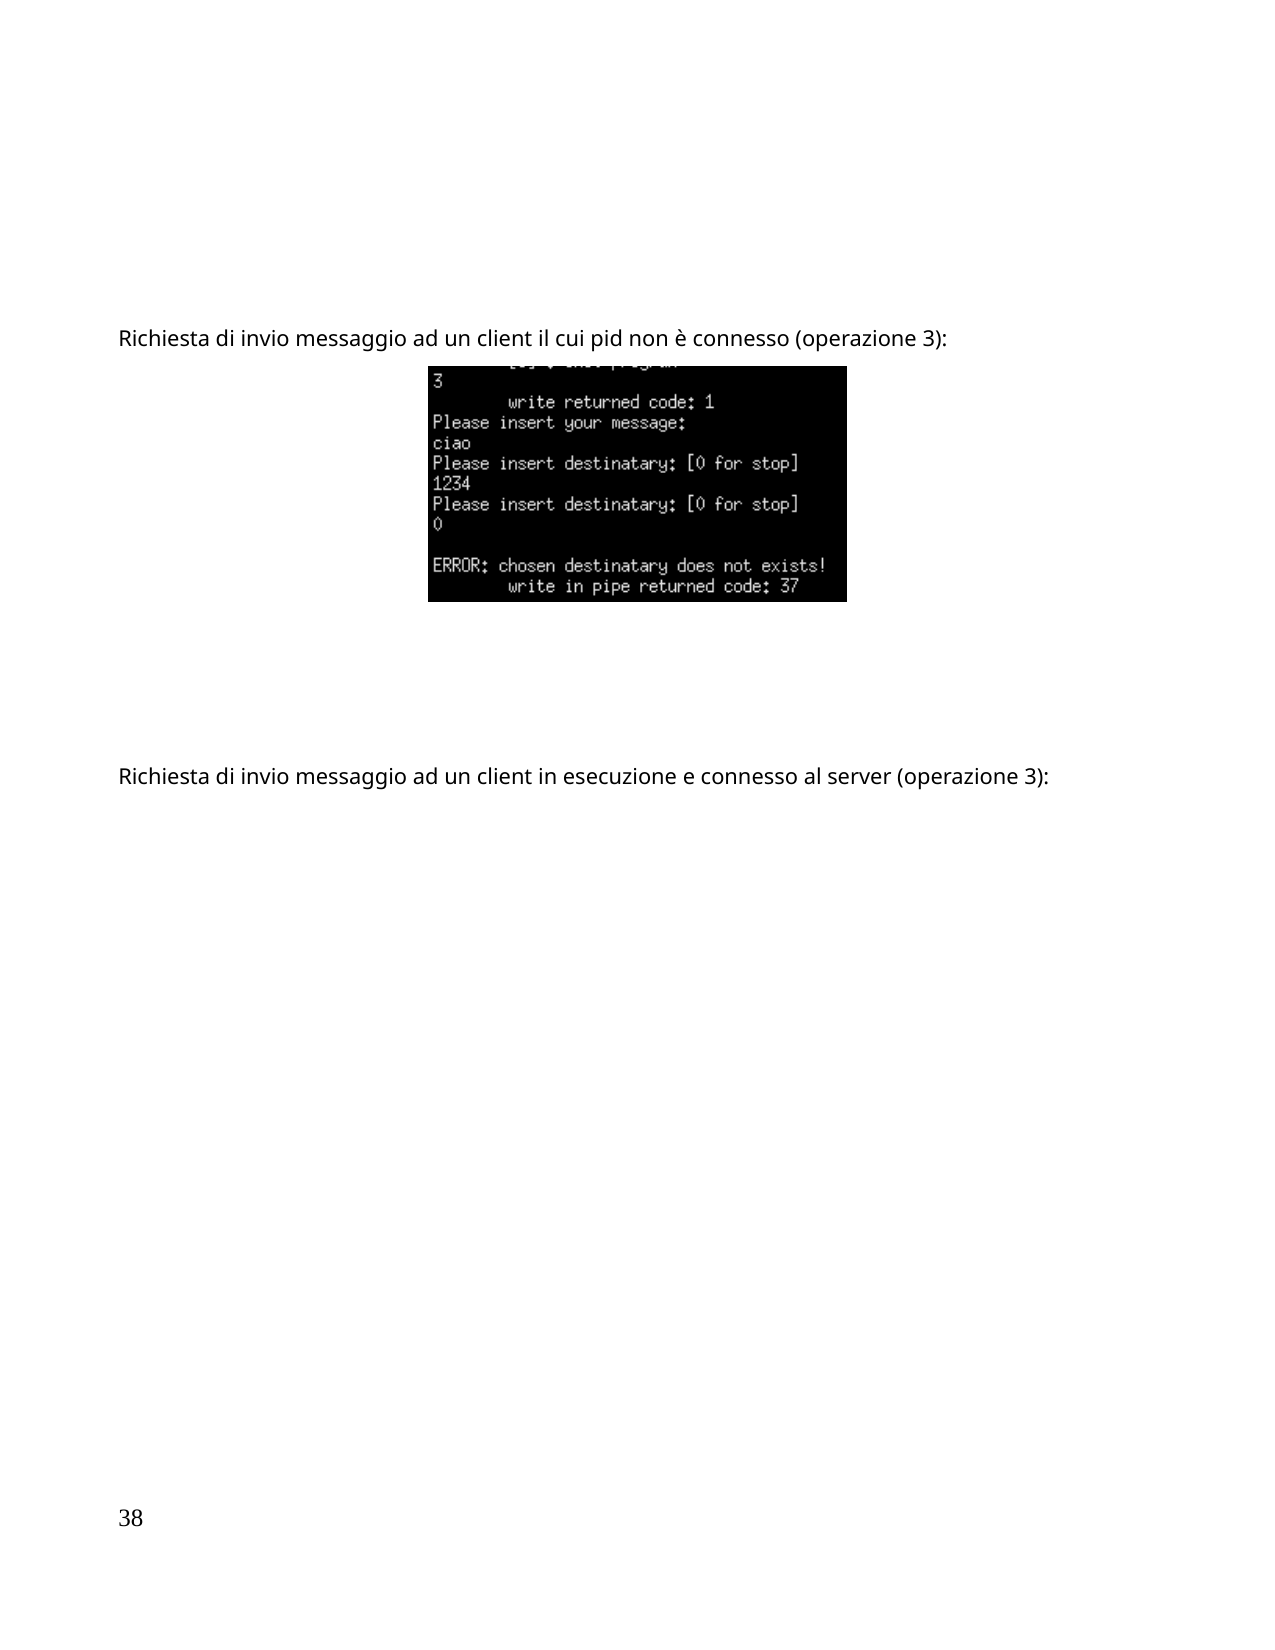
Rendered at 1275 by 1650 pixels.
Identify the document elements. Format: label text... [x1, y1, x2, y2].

text Richiesta di invio messaggio ad un client in esecuzione e connesso al server (operazione 3): [118, 761, 1157, 791]
text Richiesta di invio messaggio ad un client il cui pid non è connesso (operazione 3): [118, 322, 1157, 352]
picture [428, 366, 847, 602]
